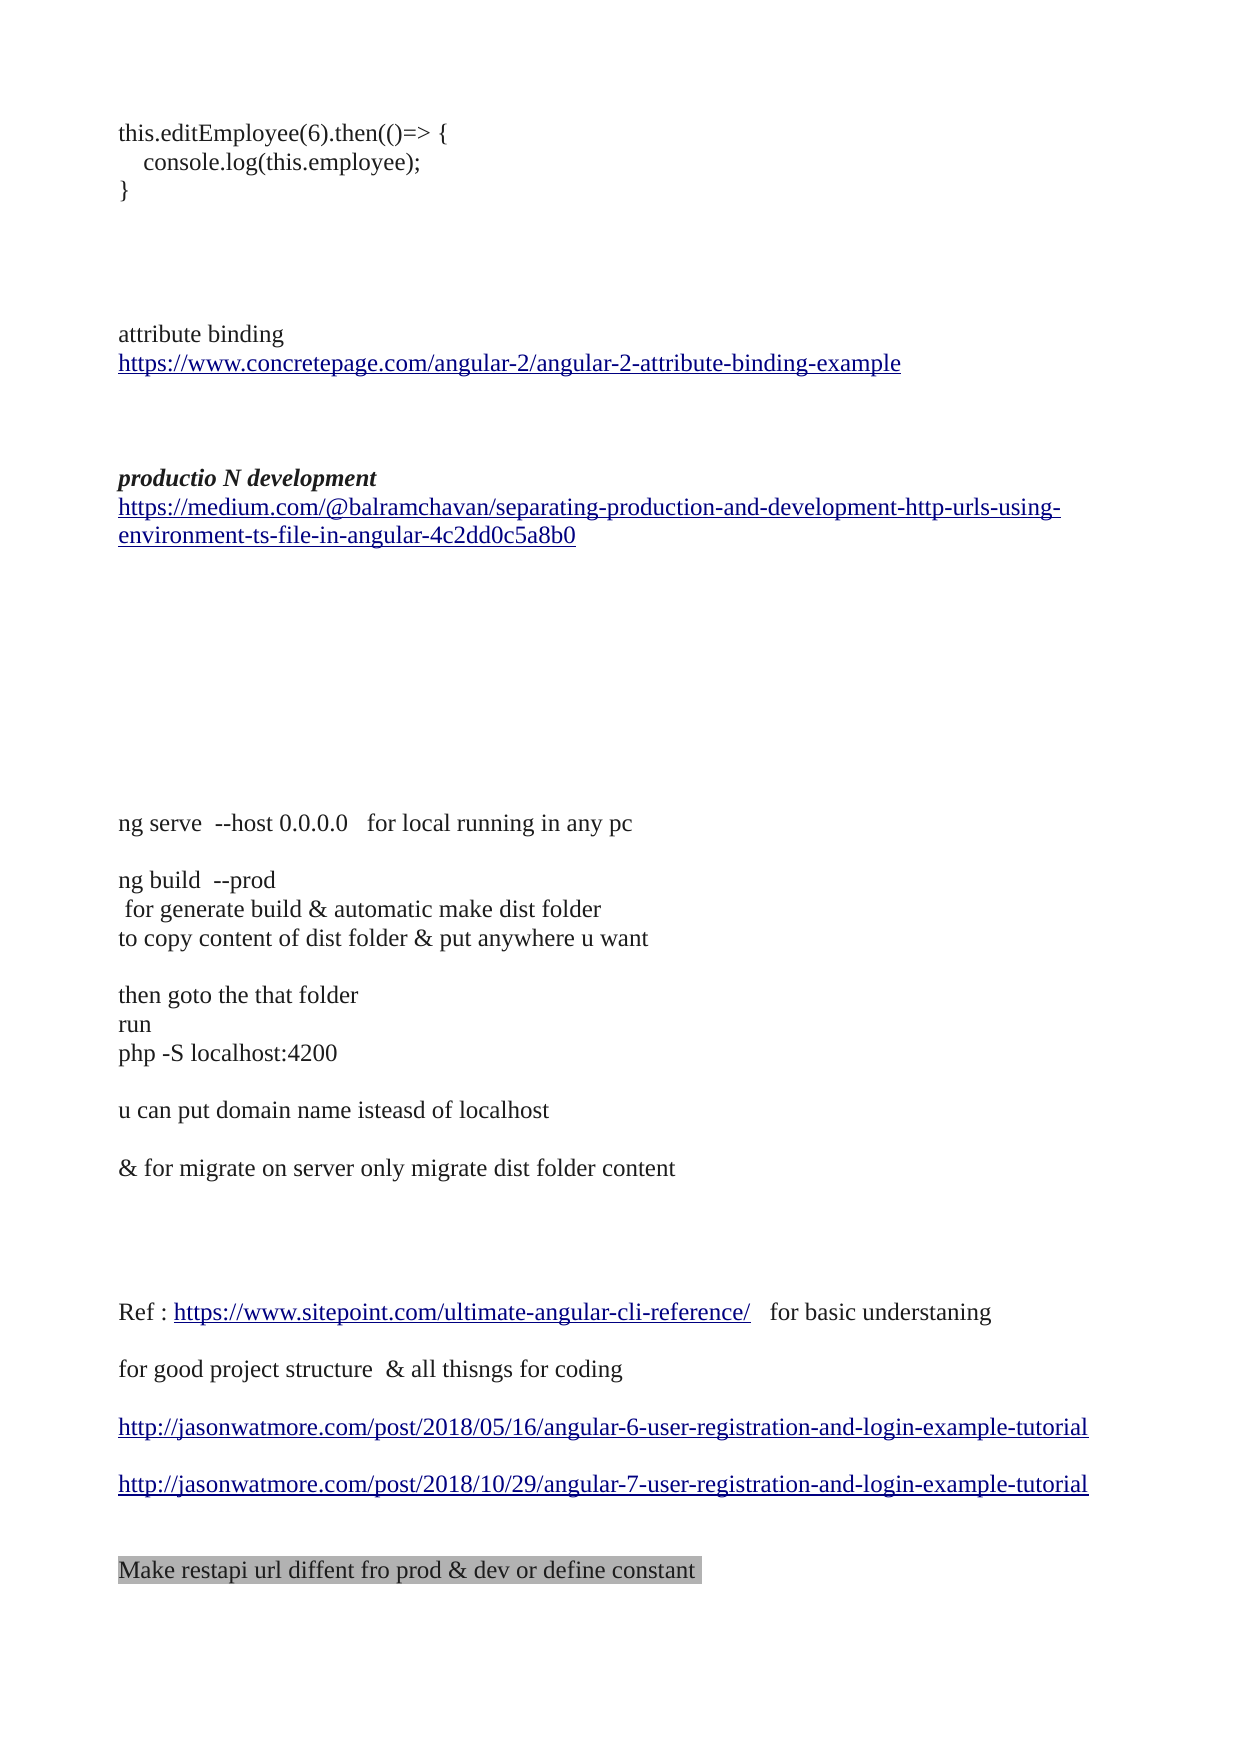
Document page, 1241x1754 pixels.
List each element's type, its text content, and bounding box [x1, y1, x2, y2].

text } [118, 176, 1122, 204]
text http://jasonwatmore.com/post/2018/05/16/angular-6-user-registration-and-login-example-tutorial [118, 1412, 1122, 1441]
text https://medium.com/@balramchavan/separating-production-and-development-http-urls-using-environment-ts-file-in-angular-4c2dd0c5a8b0 [118, 492, 1122, 549]
text for good project structure & all thisngs for coding [118, 1354, 1122, 1383]
text & for migrate on server only migrate dist folder content [118, 1153, 1122, 1182]
text php -S localhost:4200 [118, 1038, 1122, 1067]
text productio N development [118, 463, 1122, 492]
text to copy content of dist folder & put anywhere u want [118, 923, 1122, 952]
text for generate build & automatic make dist folder [118, 894, 1122, 923]
text ng build --prod [118, 866, 1122, 894]
text this.editEmployee(6).then(()=> { [118, 118, 1122, 147]
text u can put domain name isteasd of localhost [118, 1096, 1122, 1124]
text then goto the that folder [118, 981, 1122, 1009]
text Make restapi url diffent fro prod & dev or define constant [118, 1556, 1122, 1584]
text http://jasonwatmore.com/post/2018/10/29/angular-7-user-registration-and-login-example-tutorial [118, 1469, 1122, 1498]
text Ref : https://www.sitepoint.com/ultimate-angular-cli-reference/ for basic understaning [118, 1297, 1122, 1326]
text attribute binding [118, 319, 1122, 348]
text console.log(this.employee); [118, 147, 1122, 176]
text https://www.concretepage.com/angular-2/angular-2-attribute-binding-example [118, 348, 1122, 377]
text run [118, 1009, 1122, 1038]
text ng serve --host 0.0.0.0 for local running in any pc [118, 808, 1122, 837]
